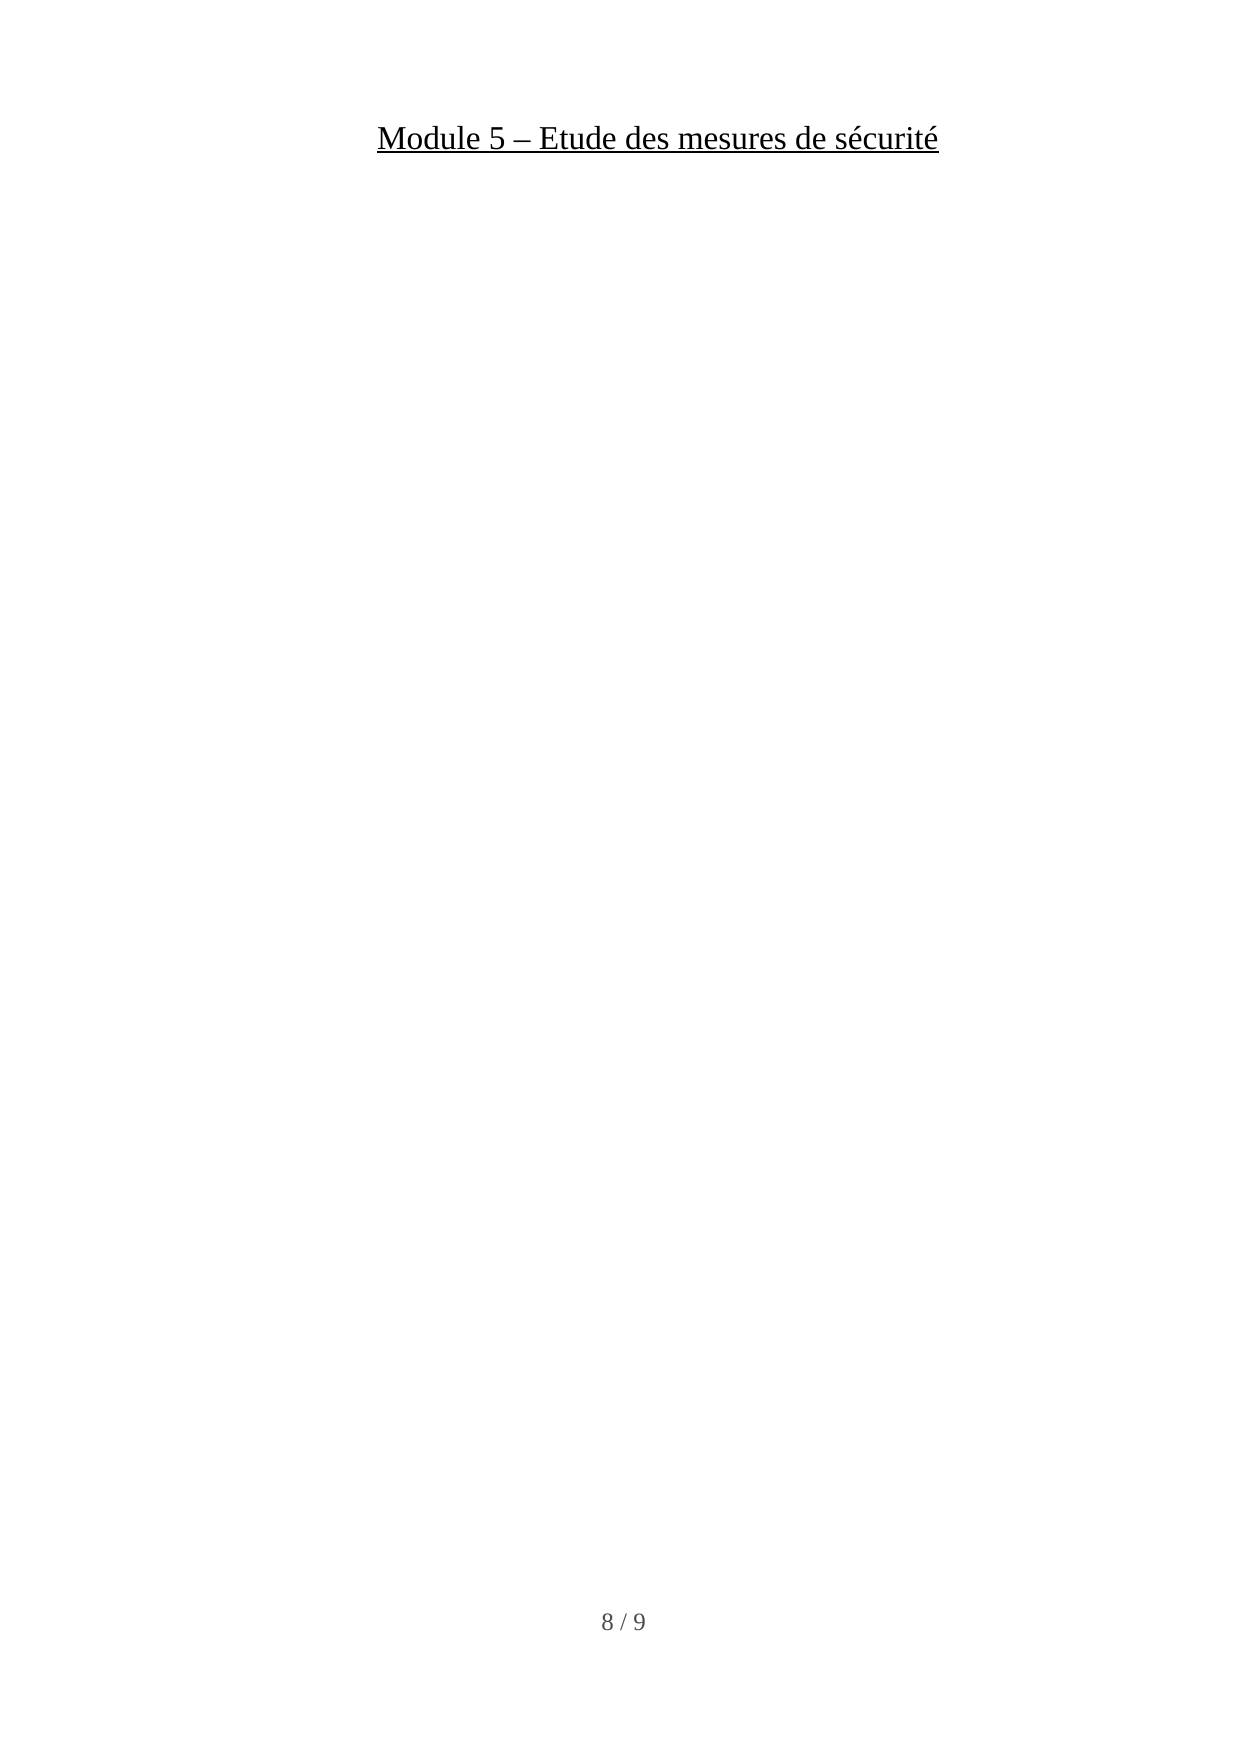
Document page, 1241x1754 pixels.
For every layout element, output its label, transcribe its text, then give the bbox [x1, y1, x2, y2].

list Module 5 – Etude des mesures de sécurité [156, 118, 1122, 156]
